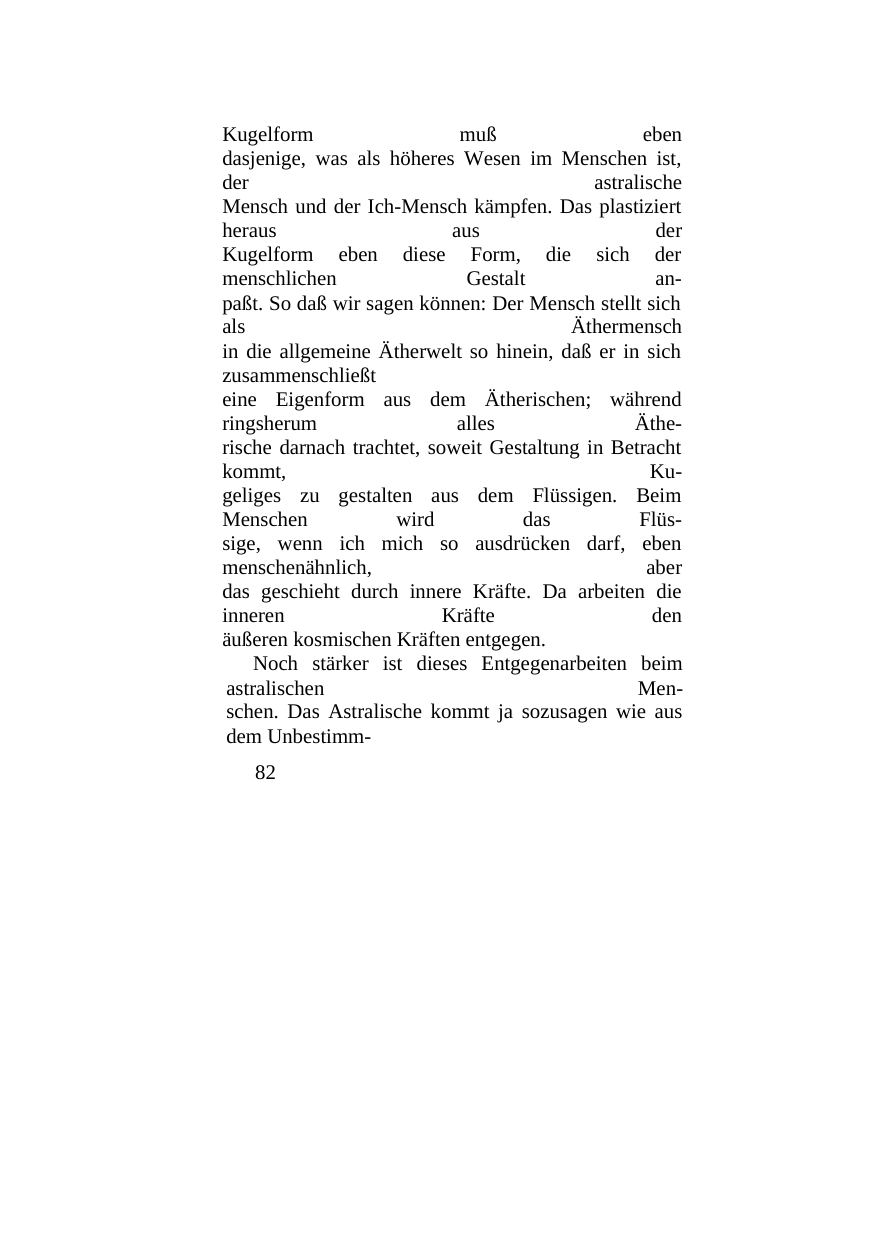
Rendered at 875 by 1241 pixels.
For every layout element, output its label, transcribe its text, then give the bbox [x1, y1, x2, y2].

text Noch stärker ist dieses Entgegenarbeiten beim astralischen Men- schen. Das Astralische kommt ja sozusagen wie aus dem Unbestimm- [226, 651, 683, 748]
text 82 [255, 760, 683, 784]
text Kugelform muß eben dasjenige, was als höheres Wesen im Menschen ist, der astralische Mensch und der Ich-Mensch kämpfen. Das plastiziert heraus aus der Kugelform eben diese Form, die sich der menschlichen Gestalt an- paßt. So daß wir sagen können: Der Mensch stellt sich als Äthermensch in die allgemeine Ätherwelt so hinein, daß er in sich zusammenschließt eine Eigenform aus dem Ätherischen; während ringsherum alles Äthe- rische darnach trachtet, soweit Gestaltung in Betracht kommt, Ku- geliges zu gestalten aus dem Flüssigen. Beim Menschen wird das Flüs- sige, wenn ich mich so ausdrücken darf, eben menschenähnlich, aber das geschieht durch innere Kräfte. Da arbeiten die inneren Kräfte den äußeren kosmischen Kräften entgegen. [222, 122, 682, 651]
